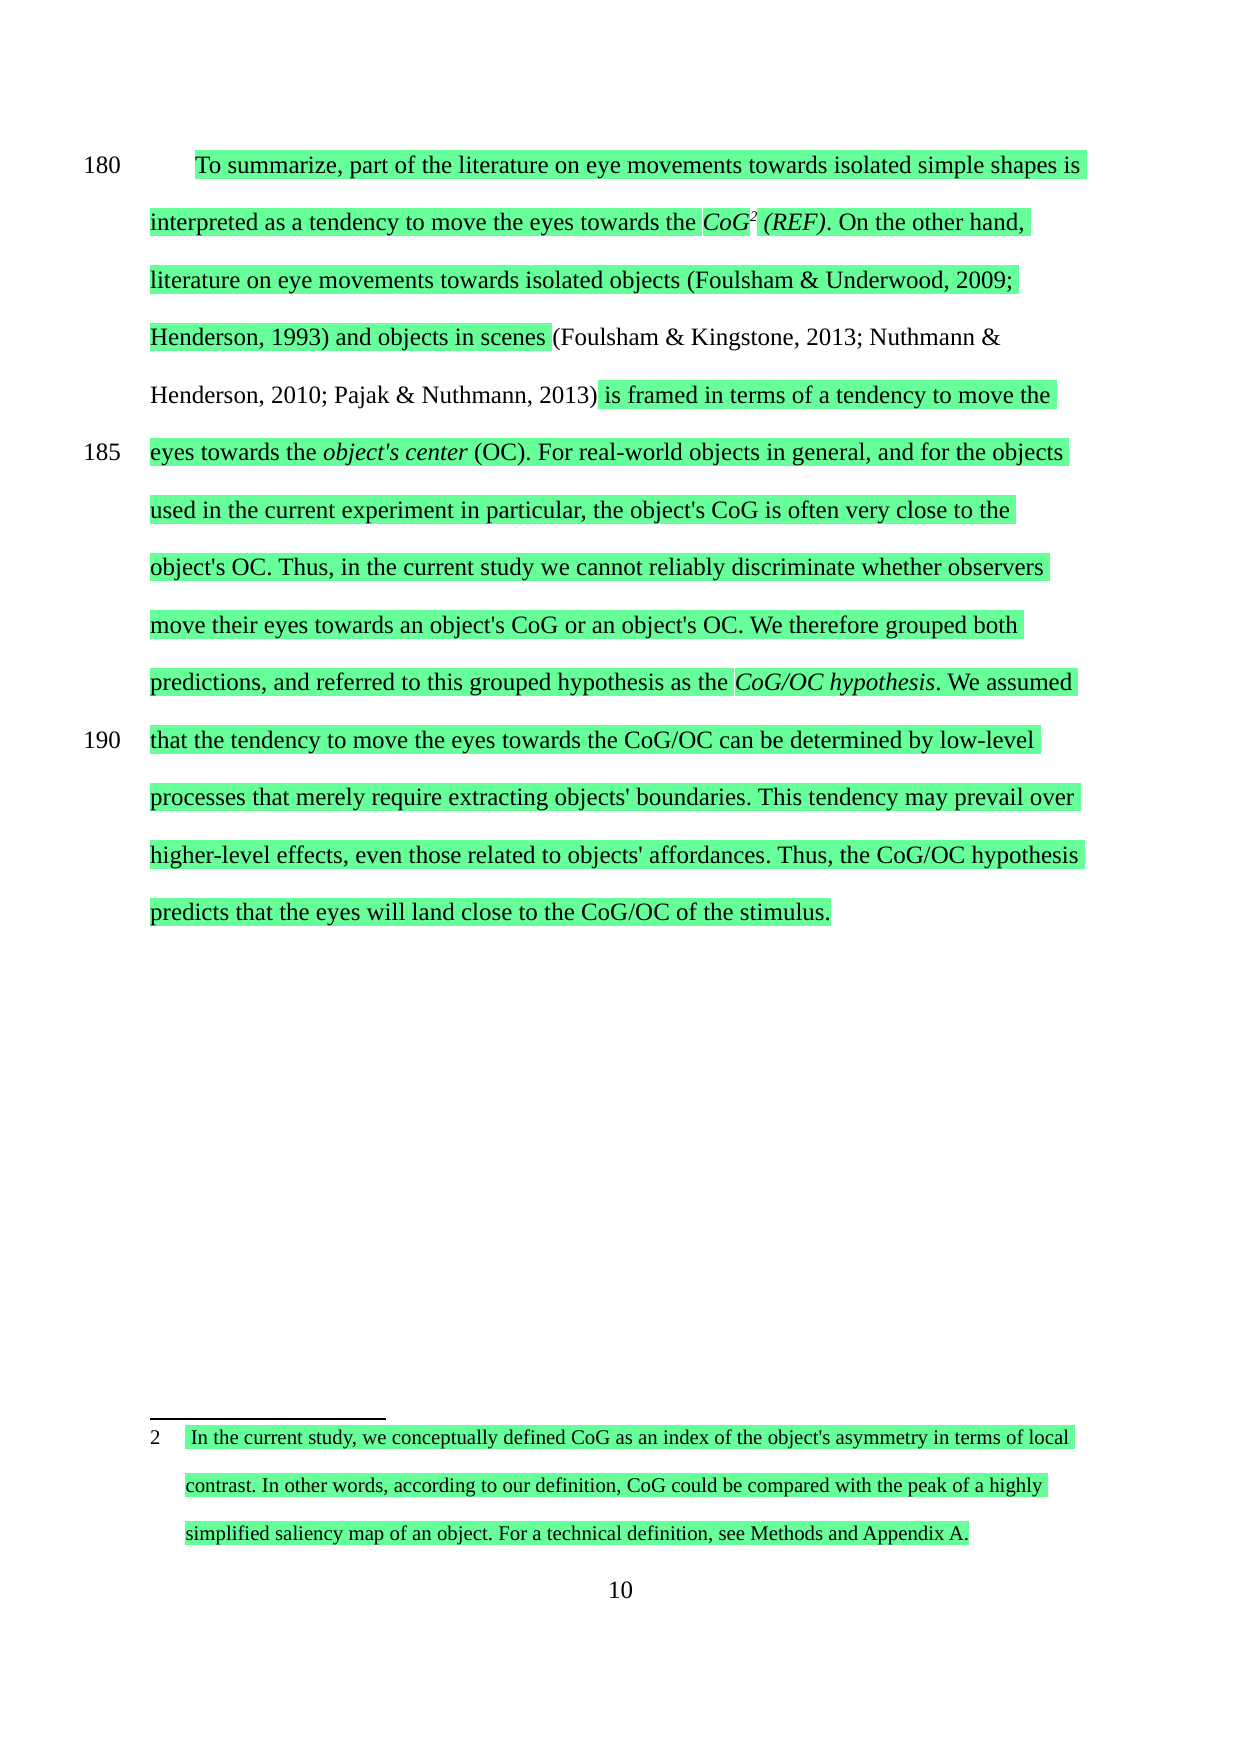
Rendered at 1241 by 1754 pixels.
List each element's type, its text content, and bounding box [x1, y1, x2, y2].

text To summarize, part of the literature on eye movements towards isolated simple shapes is interpreted as a tendency to move the eyes towards the CoG (REF). On the other hand, literature on eye movements towards isolated objects (Foulsham & Underwood, 2009; Henderson, 1993) and objects in scenes (Foulsham & Kingstone, 2013; Nuthmann & Henderson, 2010; Pajak & Nuthmann, 2013) is framed in terms of a tendency to move the eyes towards the object's center (OC). For real-world objects in general, and for the objects used in the current experiment in particular, the object's CoG is often very close to the object's OC. Thus, in the current study we cannot reliably discriminate whether observers move their eyes towards an object's CoG or an object's OC. We therefore grouped both predictions, and referred to this grouped hypothesis as the CoG/OC hypothesis. We assumed that the tendency to move the eyes towards the CoG/OC can be determined by low-level processes that merely require extracting objects' boundaries. This tendency may prevail over higher-level effects, even those related to objects' affordances. Thus, the CoG/OC hypothesis predicts that the eyes will land close to the CoG/OC of the stimulus. [150, 150, 1091, 926]
text In the current study, we conceptually defined CoG as an index of the object's asymmetry in terms of local contrast. In other words, according to our definition, CoG could be compared with the peak of a highly simplified saliency map of an object. For a technical definition, see Methods and Appendix A. [150, 1425, 1091, 1545]
